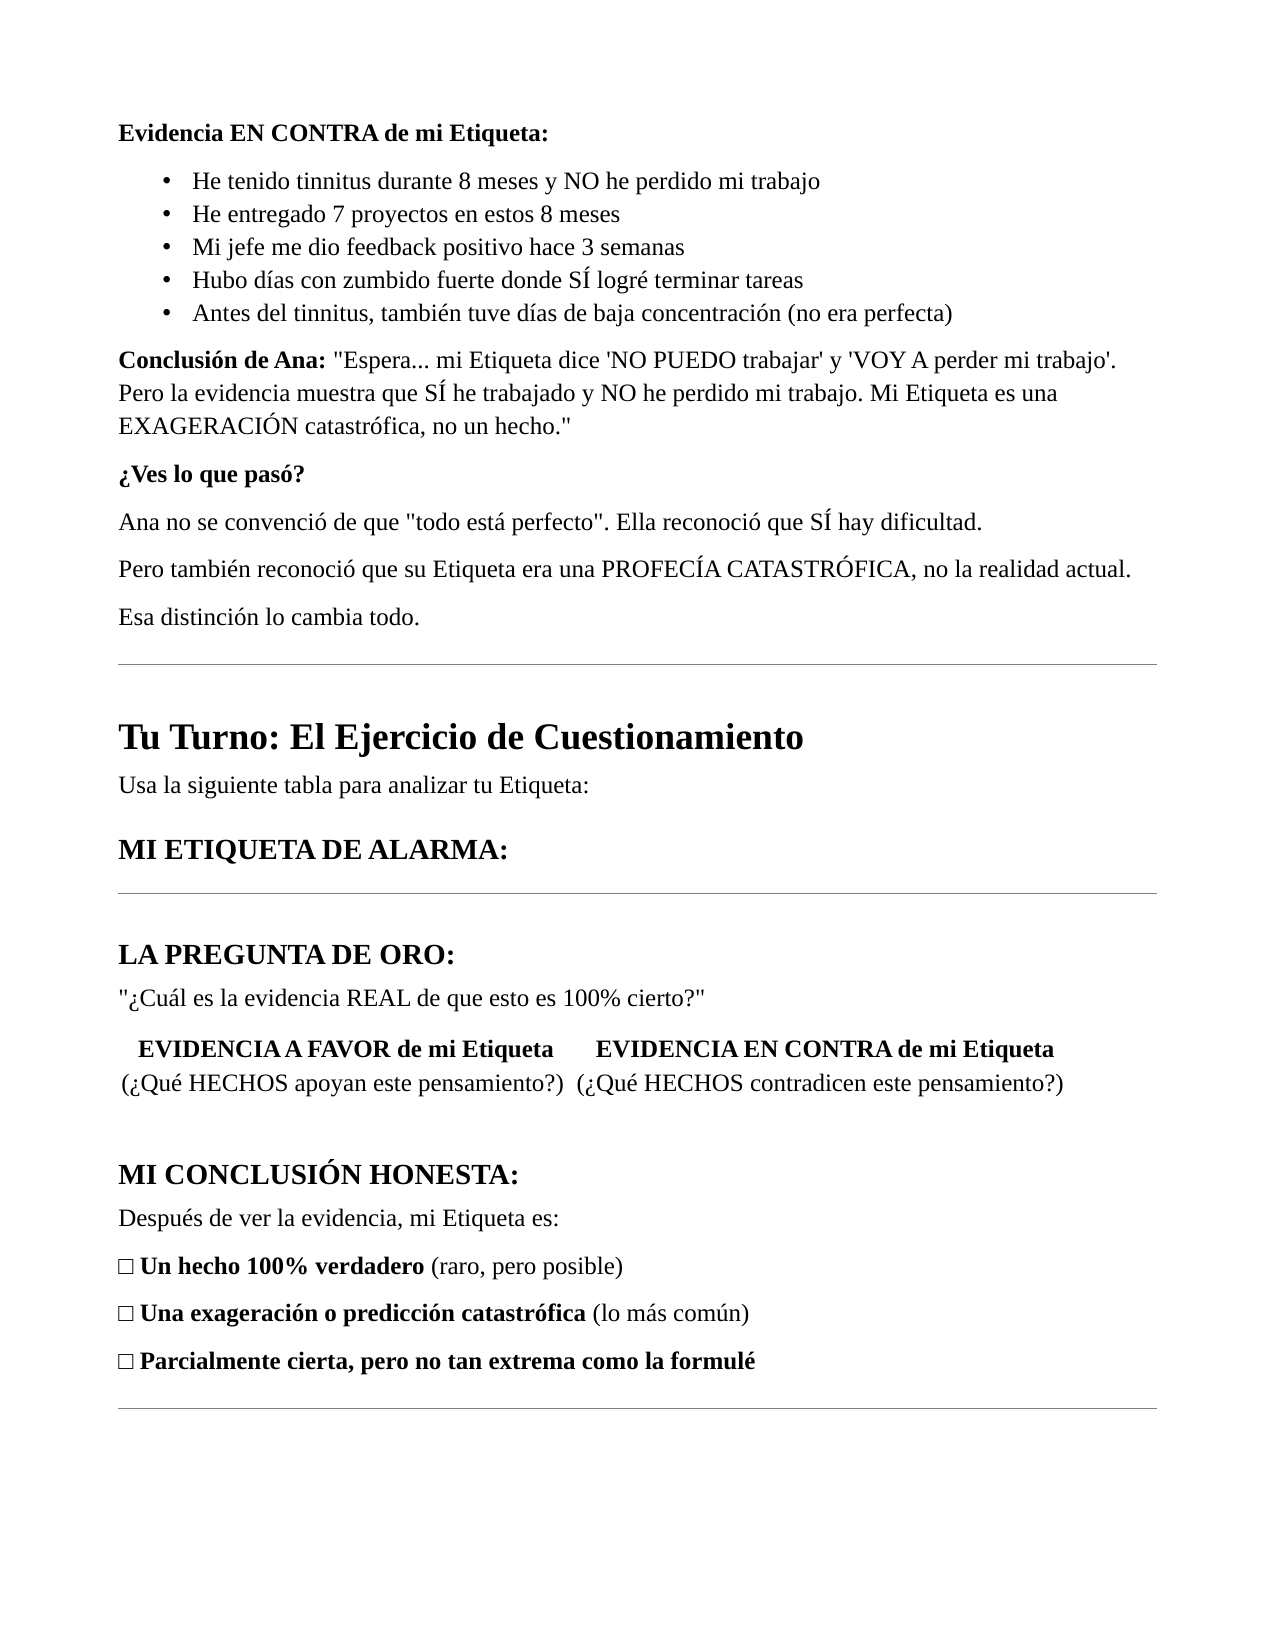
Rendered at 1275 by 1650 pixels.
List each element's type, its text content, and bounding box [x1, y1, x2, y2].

table_cell [118, 1132, 573, 1143]
list Antes del tinnitus, también tuve días de baja concentración (no era perfecta) [162, 298, 1157, 327]
subtitle MI ETIQUETA DE ALARMA: [118, 832, 1157, 866]
text Esa distinción lo cambia todo. [118, 602, 1157, 631]
table_cell [574, 1121, 1076, 1132]
table_cell [574, 1132, 1076, 1143]
text Después de ver la evidencia, mi Etiqueta es: [118, 1203, 1157, 1232]
list Mi jefe me dio feedback positivo hace 3 semanas [162, 232, 1157, 261]
subtitle MI CONCLUSIÓN HONESTA: [118, 1157, 1157, 1191]
text Evidencia EN CONTRA de mi Etiqueta: [118, 118, 1157, 147]
list He entregado 7 proyectos en estos 8 meses [162, 199, 1157, 227]
text □ Parcialmente cierta, pero no tan extrema como la formulé [118, 1346, 1157, 1375]
table_cell (¿Qué HECHOS contradicen este pensamiento?) [574, 1066, 1076, 1100]
subtitle Tu Turno: El Ejercicio de Cuestionamiento [118, 714, 1157, 758]
table_cell [118, 1100, 573, 1111]
list He tenido tinnitus durante 8 meses y NO he perdido mi trabajo [162, 166, 1157, 194]
table_cell [118, 1121, 573, 1132]
text "¿Cuál es la evidencia REAL de que esto es 100% cierto?" [118, 983, 1157, 1012]
text □ Una exageración o predicción catastrófica (lo más común) [118, 1298, 1157, 1327]
subtitle LA PREGUNTA DE ORO: [118, 937, 1157, 971]
text Conclusión de Ana: "Espera... mi Etiqueta dice 'NO PUEDO trabajar' y 'VOY A perder mi trabajo'. Pero la evidencia muestra que SÍ he trabajado y NO he perdido mi trabajo. Mi Etiqueta es una EXAGERACIÓN catastrófica, no un hecho." [118, 345, 1157, 440]
list Hubo días con zumbido fuerte donde SÍ logré terminar tareas [162, 265, 1157, 293]
text ¿Ves lo que pasó? [118, 459, 1157, 488]
text Ana no se convenció de que "todo está perfecto". Ella reconoció que SÍ hay dificultad. [118, 507, 1157, 535]
text Usa la siguiente tabla para analizar tu Etiqueta: [118, 770, 1157, 799]
text Pero también reconoció que su Etiqueta era una PROFECÍA CATASTRÓFICA, no la realidad actual. [118, 554, 1157, 583]
table_cell (¿Qué HECHOS apoyan este pensamiento?) [118, 1066, 573, 1100]
table_cell [574, 1100, 1076, 1111]
table_header EVIDENCIA EN CONTRA de mi Etiqueta [574, 1031, 1076, 1066]
table_cell [574, 1111, 1076, 1121]
table_cell [118, 1111, 573, 1121]
text □ Un hecho 100% verdadero (raro, pero posible) [118, 1251, 1157, 1279]
table_header EVIDENCIA A FAVOR de mi Etiqueta [118, 1031, 573, 1066]
